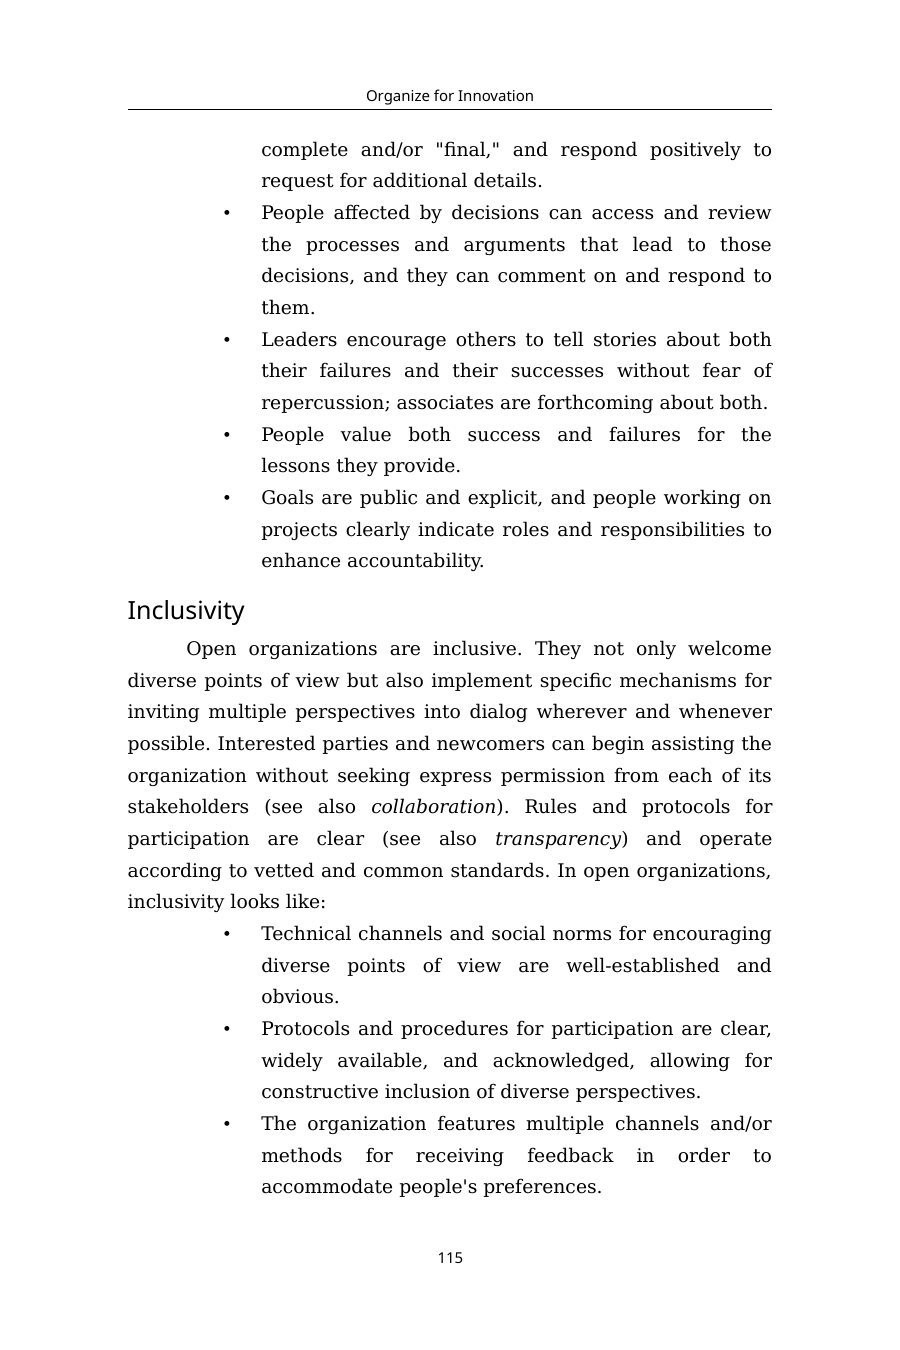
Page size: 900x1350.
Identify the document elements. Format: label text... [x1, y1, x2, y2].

list Goals are public and explicit, and people working on projects clearly indicate roles and responsibilities to enhance accountability. [223, 487, 772, 572]
list The organization features multiple channels and/or methods for receiving feedback in order to accommodate people's preferences. [223, 1113, 772, 1198]
list People value both success and failures for the lessons they provide. [223, 424, 772, 477]
subtitle Inclusivity [127, 597, 772, 626]
list complete and/or "final," and respond positively to request for additional details. [223, 139, 772, 192]
list Protocols and procedures for participation are clear, widely available, and acknowledged, allowing for constructive inclusion of diverse perspectives. [223, 1018, 772, 1103]
list Technical channels and social norms for encouraging diverse points of view are well-established and obvious. [223, 923, 772, 1008]
list Leaders encourage others to tell stories about both their failures and their successes without fear of repercussion; associates are forthcoming about both. [223, 329, 772, 414]
text Open organizations are inclusive. They not only welcome diverse points of view but also implement specific mechanisms for inviting multiple perspectives into dialog wherever and whenever possible. Interested parties and newcomers can begin assisting the organization without seeking express permission from each of its stakeholders (see also collaboration). Rules and protocols for participation are clear (see also transparency) and operate according to vetted and common standards. In open organizations, inclusivity looks like: [127, 638, 772, 913]
list People affected by decisions can access and review the processes and arguments that lead to those decisions, and they can comment on and respond to them. [223, 202, 772, 319]
